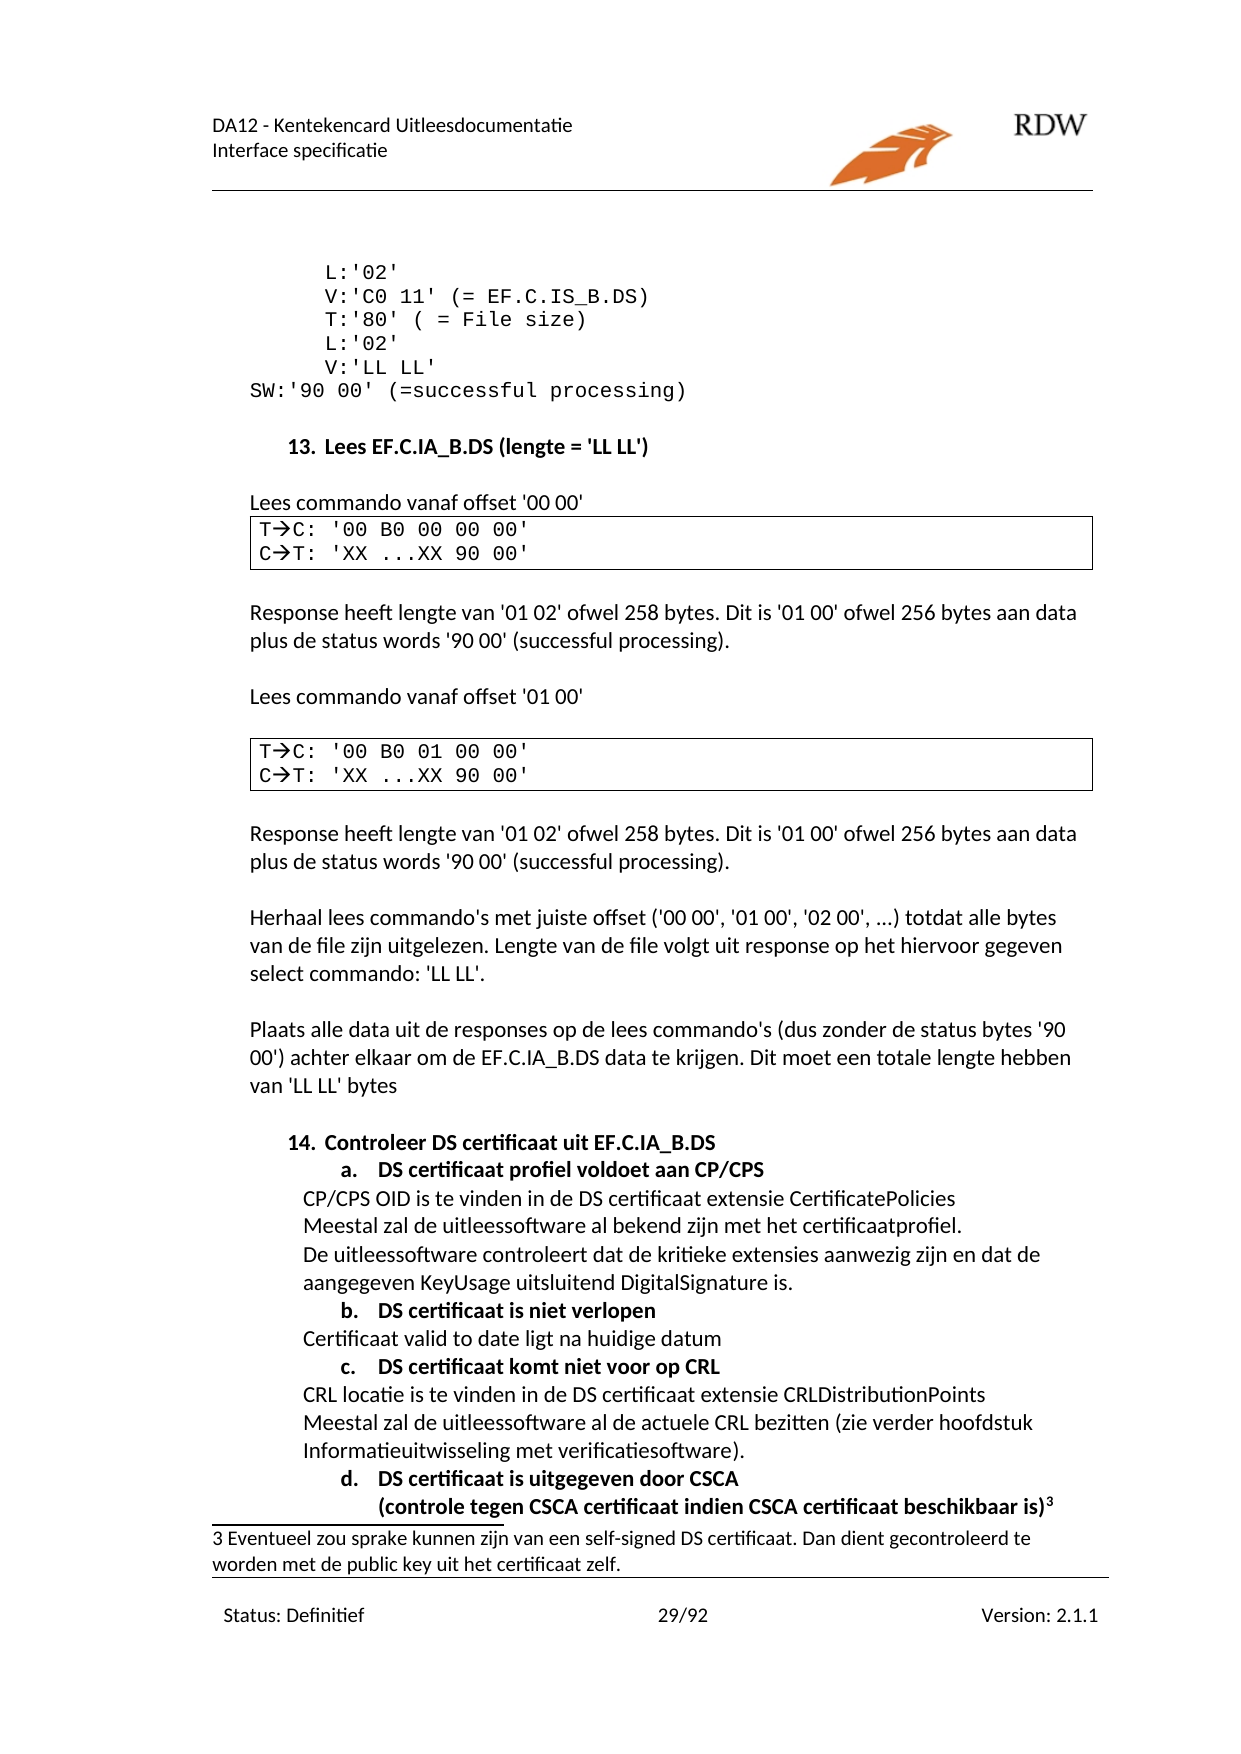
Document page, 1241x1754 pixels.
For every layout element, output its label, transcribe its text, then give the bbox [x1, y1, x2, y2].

text Plaats alle data uit de responses op de lees commando's (dus zonder de status bytes '90 00') achter elkaar om de EF.C.IA_B.DS data te krijgen. Dit moet een totale lengte hebben van 'LL LL' bytes [249, 1016, 1093, 1099]
list Eventueel zou sprake kunnen zijn van een self-signed DS certificaat. Dan dient gecontroleerd te worden met de public key uit het certificaat zelf. [212, 1526, 1093, 1576]
text TC: '00 B0 00 00 00' [251, 517, 1092, 540]
text CT: 'XX ...XX 90 00' [251, 761, 1092, 790]
text Lees commando vanaf offset '01 00' [249, 682, 1093, 710]
text L:'02' [249, 262, 1093, 286]
text Herhaal lees commando's met juiste offset ('00 00', '01 00', '02 00', ...) totdat alle bytes van de file zijn uitgelezen. Lengte van de file volgt uit response op het hiervoor gegeven select commando: 'LL LL'. [249, 903, 1093, 987]
text CT: 'XX ...XX 90 00' [251, 540, 1092, 569]
text Meestal zal de uitleessoftware al de actuele CRL bezitten (zie verder hoofdstuk 6). [303, 1408, 1093, 1464]
text Response heeft lengte van '01 02' ofwel 258 bytes. Dit is '01 00' ofwel 256 bytes aan data plus de status words '90 00' (successful processing). [249, 819, 1093, 875]
text CP/CPS OID is te vinden in de DS certificaat extensie CertificatePolicies [303, 1184, 1093, 1212]
list DS certificaat is niet verlopen [340, 1296, 1093, 1324]
list Lees EF.C.IA_B.DS (lengte = 'LL LL') [287, 432, 1093, 460]
text V:'C0 11' (= EF.C.IS_B.DS) [249, 286, 1093, 309]
list DS certificaat is uitgegeven door CSCA (controle tegen CSCA certificaat indien CSCA certificaat beschikbaar is) [340, 1464, 1093, 1520]
text Certificaat valid to date ligt na huidige datum [303, 1324, 1093, 1352]
list DS certificaat komt niet voor op CRL [340, 1352, 1093, 1380]
text SW:'90 00' (=successful processing) [249, 380, 1093, 404]
text Lees commando vanaf offset '00 00' [249, 488, 1093, 516]
text TC: '00 B0 01 00 00' [251, 739, 1092, 761]
text L:'02' [249, 333, 1093, 357]
text Meestal zal de uitleessoftware al bekend zijn met het certificaatprofiel. [303, 1212, 1093, 1240]
list DS certificaat profiel voldoet aan CP/CPS [340, 1156, 1093, 1184]
text De uitleessoftware controleert dat de kritieke extensies aanwezig zijn en dat de aangegeven KeyUsage uitsluitend DigitalSignature is. [303, 1240, 1093, 1296]
text CRL locatie is te vinden in de DS certificaat extensie CRLDistributionPoints [303, 1380, 1093, 1408]
text T:'80' ( = File size) [249, 309, 1093, 333]
list Controleer DS certificaat uit EF.C.IA_B.DS [287, 1128, 1093, 1156]
text Response heeft lengte van '01 02' ofwel 258 bytes. Dit is '01 00' ofwel 256 bytes aan data plus de status words '90 00' (successful processing). [249, 598, 1093, 654]
text V:'LL LL' [249, 357, 1093, 380]
